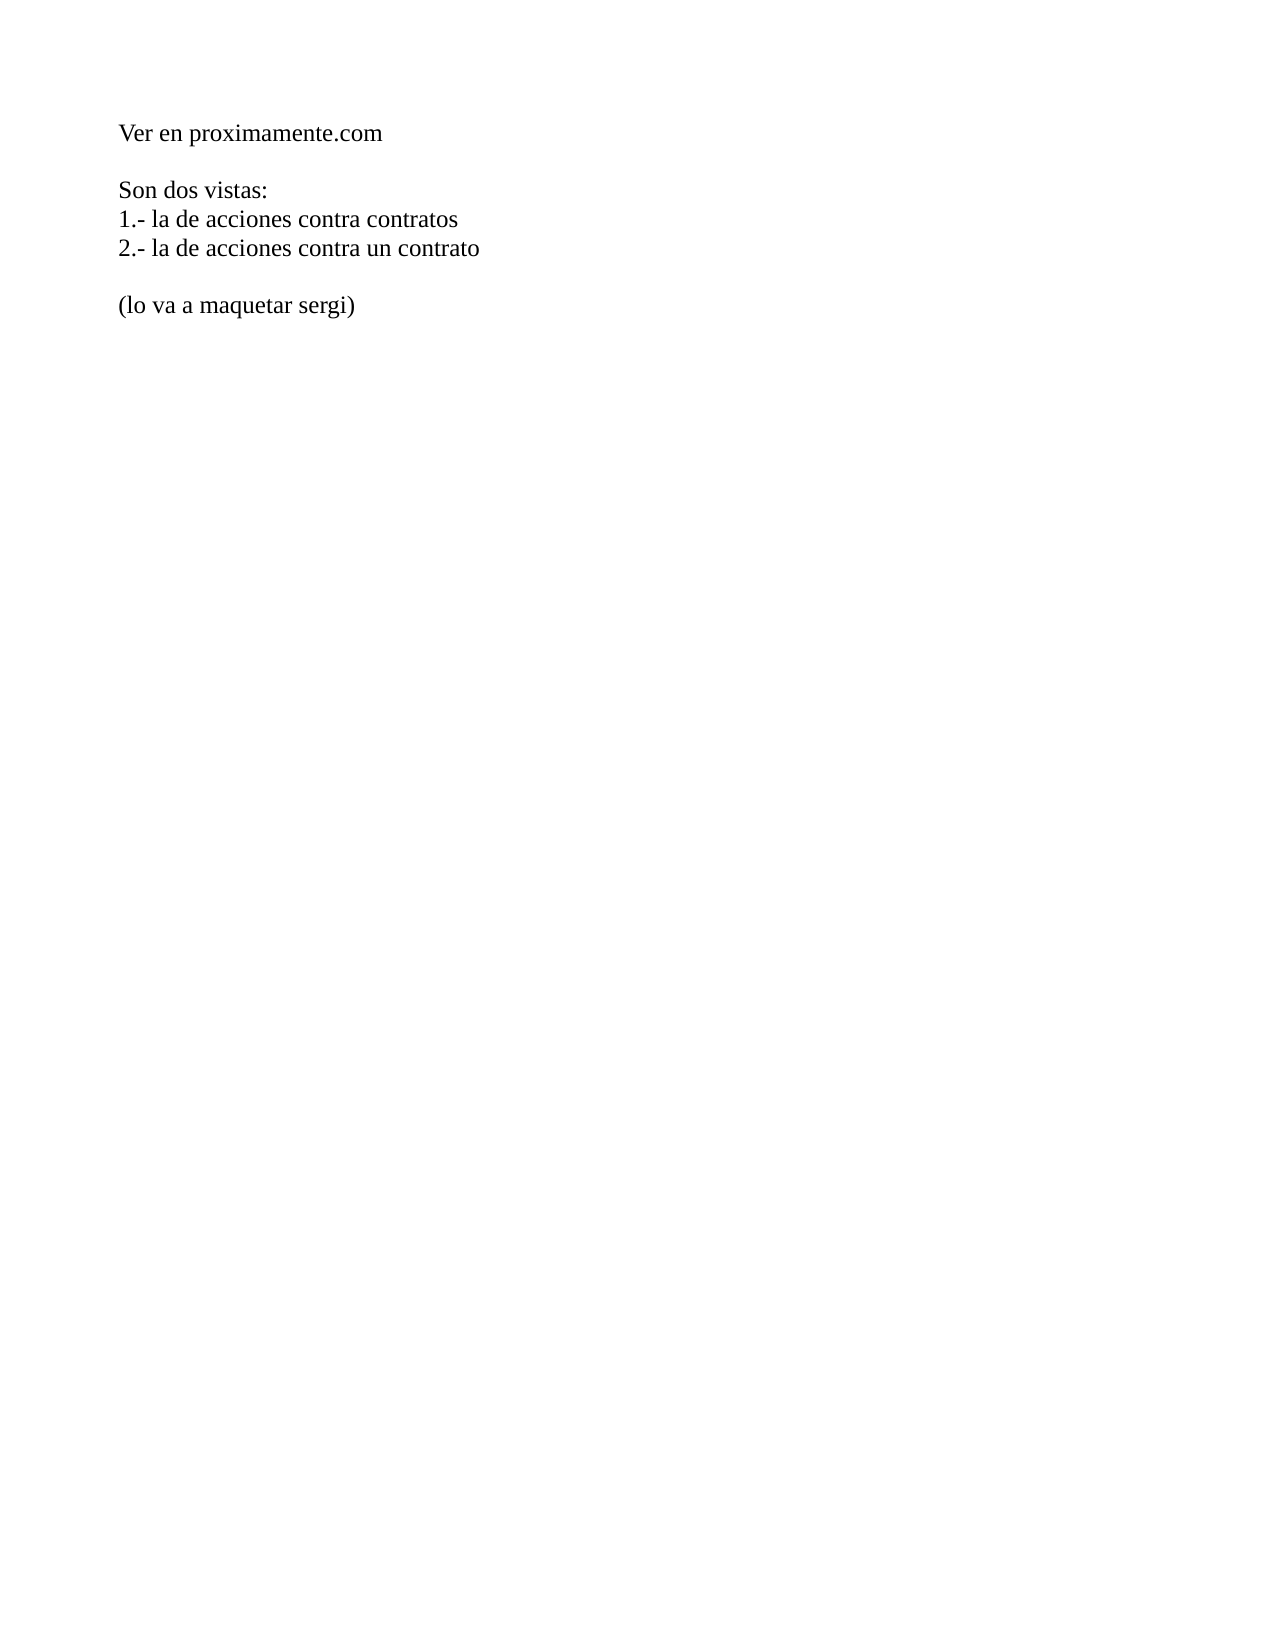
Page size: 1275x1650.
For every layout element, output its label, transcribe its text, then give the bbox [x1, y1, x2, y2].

text Ver en proximamente.com [118, 118, 1157, 147]
text Son dos vistas: [118, 176, 1157, 204]
text 1.- la de acciones contra contratos [118, 204, 1157, 233]
text (lo va a maquetar sergi) [118, 291, 1157, 319]
text 2.- la de acciones contra un contrato [118, 233, 1157, 262]
